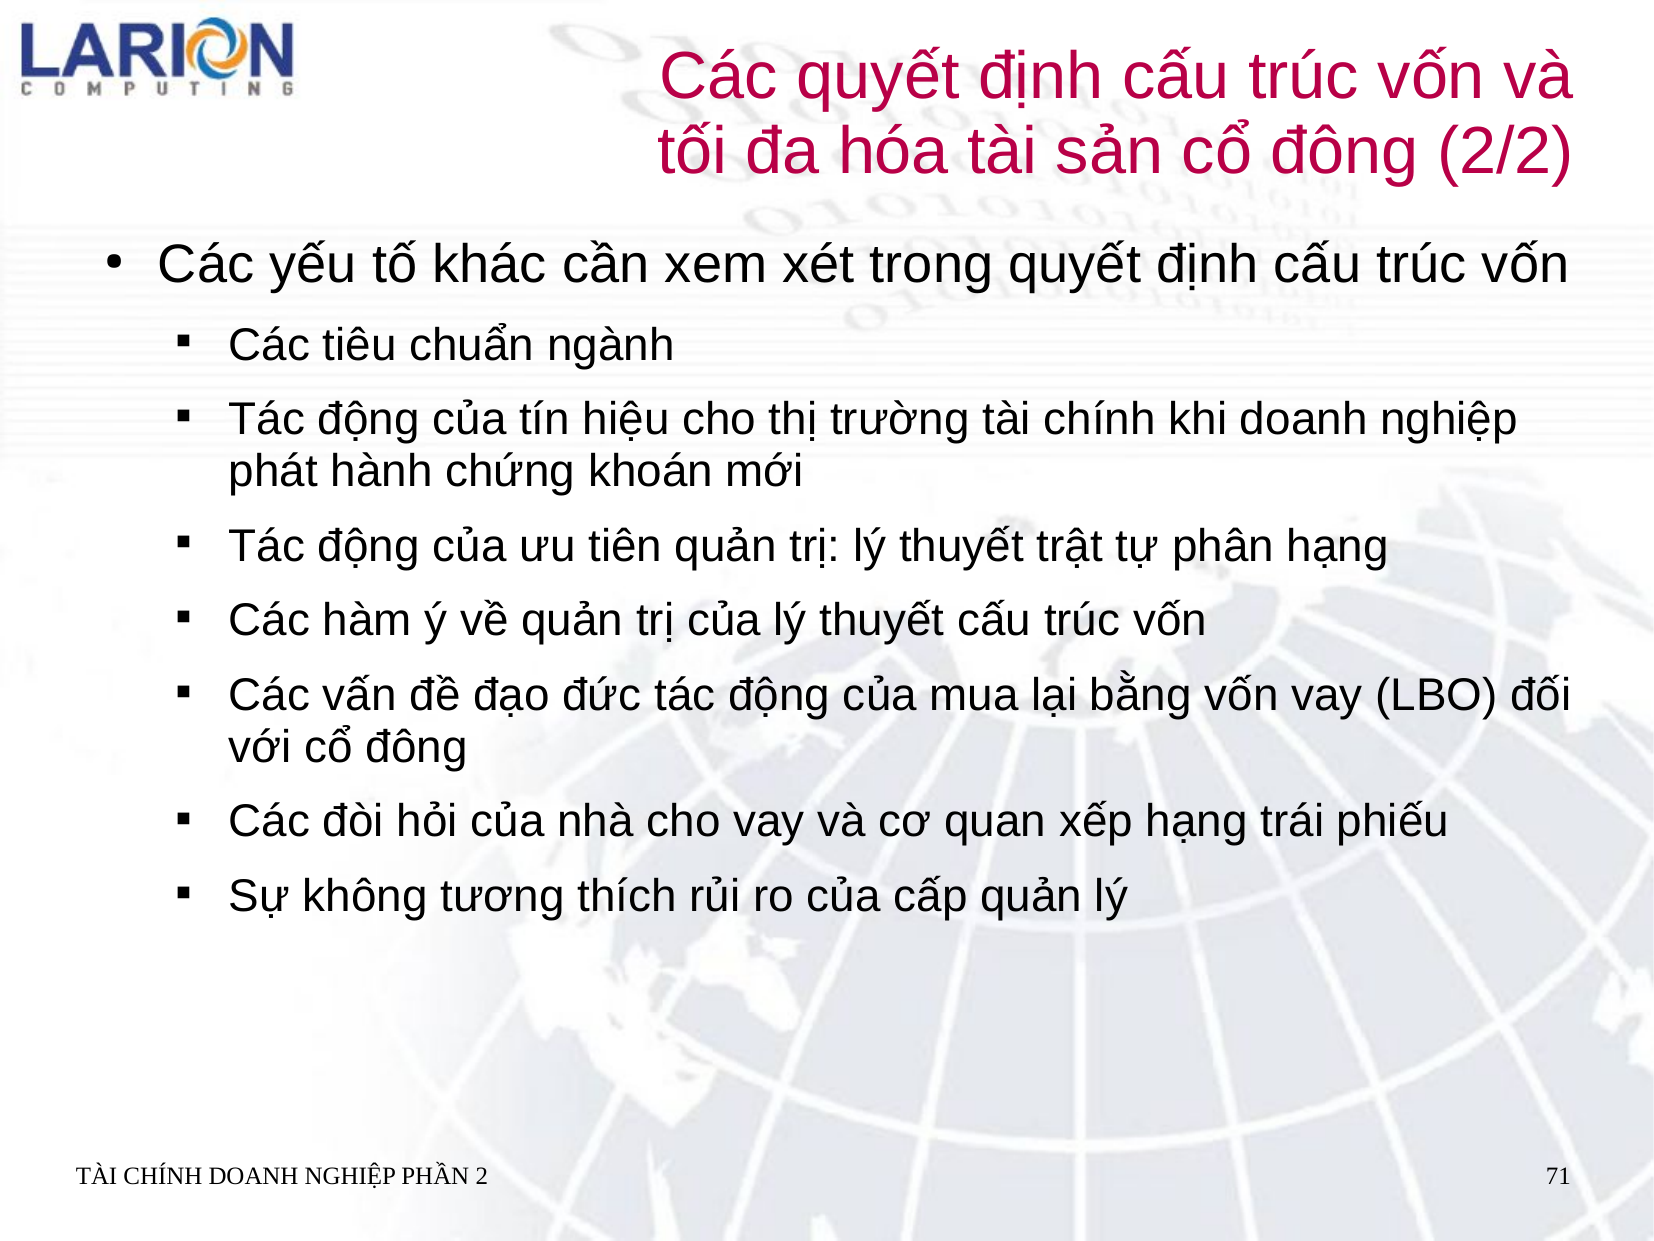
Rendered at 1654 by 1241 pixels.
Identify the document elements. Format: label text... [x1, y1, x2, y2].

text_box Các quyết định cấu trúc vốn và tối đa hóa tài sản cổ đông (2/2) [412, 37, 1576, 188]
list Các yếu tố khác cần xem xét trong quyết định cấu trúc vốn Các tiêu chuẩn ngành Tác động của tín hiệu cho thị trường tài chính khi doanh nghiệp phát hành chứng khoán mới Tác động của ưu tiên quản trị: lý thuyết trật tự phân hạng Các hàm ý về quản trị của lý thuyết cấu trúc vốn Các vấn đề đạo đức tác động của mua lại bằng vốn vay (LBO) đối với cổ đông Các đòi hỏi của nhà cho vay và cơ quan xếp hạng trái phiếu Sự không tương thích rủi ro của cấp quản lý [86, 233, 1576, 1038]
picture [0, 0, 1654, 1241]
